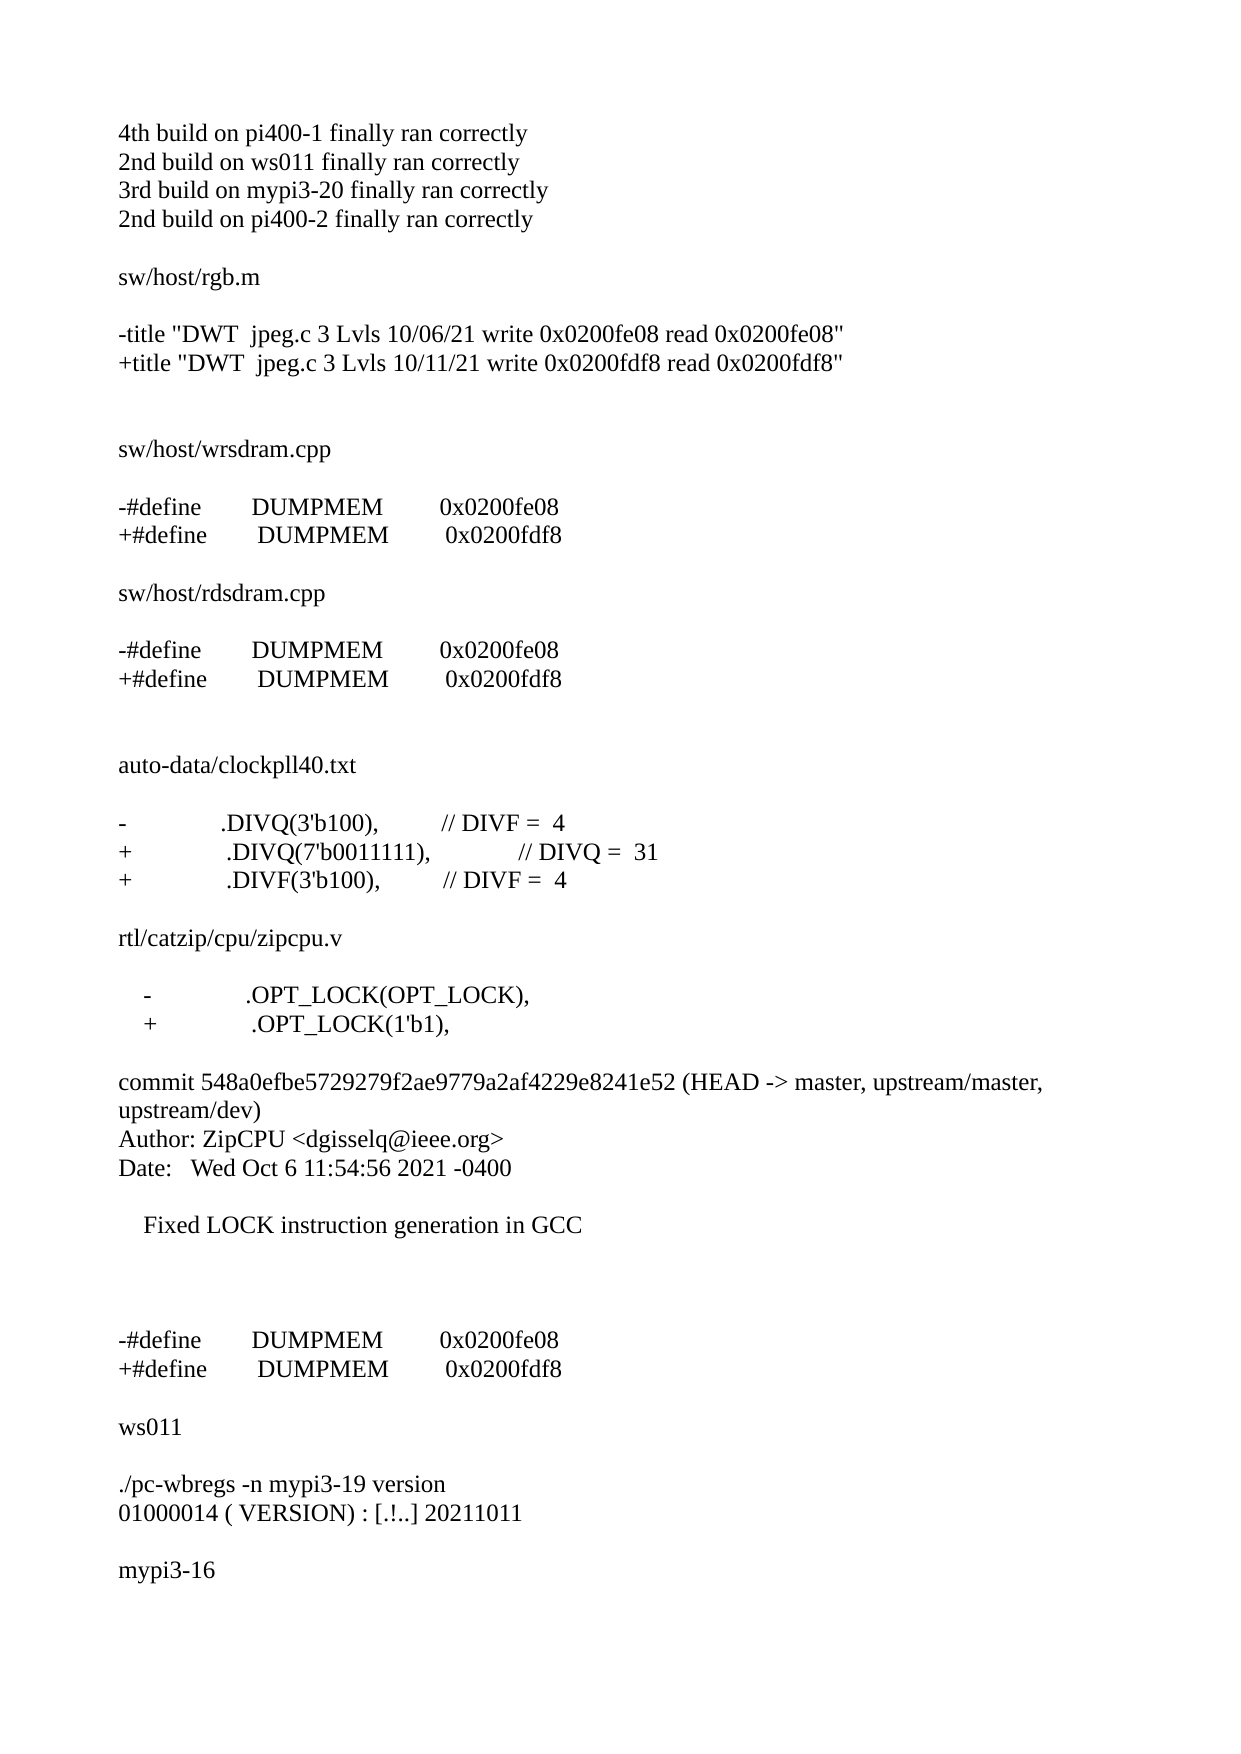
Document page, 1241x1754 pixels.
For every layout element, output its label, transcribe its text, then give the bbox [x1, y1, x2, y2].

text +#define DUMPMEM 0x0200fdf8 [118, 1354, 1122, 1383]
text rtl/catzip/cpu/zipcpu.v [118, 923, 1122, 952]
text 2nd build on ws011 finally ran correctly [118, 147, 1122, 176]
text Fixed LOCK instruction generation in GCC [118, 1211, 1122, 1239]
text 2nd build on pi400-2 finally ran correctly [118, 204, 1122, 233]
text -#define DUMPMEM 0x0200fe08 [118, 636, 1122, 664]
text + .OPT_LOCK(1'b1), [118, 1009, 1122, 1038]
text - .DIVQ(3'b100), // DIVF = 4 [118, 808, 1122, 837]
text -title "DWT jpeg.c 3 Lvls 10/06/21 write 0x0200fe08 read 0x0200fe08" [118, 319, 1122, 348]
text 01000014 ( VERSION) : [.!..] 20211011 [118, 1498, 1122, 1527]
text -#define DUMPMEM 0x0200fe08 [118, 1326, 1122, 1354]
text +#define DUMPMEM 0x0200fdf8 [118, 521, 1122, 549]
text 3rd build on mypi3-20 finally ran correctly [118, 176, 1122, 204]
text + .DIVF(3'b100), // DIVF = 4 [118, 866, 1122, 894]
text - .OPT_LOCK(OPT_LOCK), [118, 981, 1122, 1009]
text +title "DWT jpeg.c 3 Lvls 10/11/21 write 0x0200fdf8 read 0x0200fdf8" [118, 348, 1122, 377]
text ./pc-wbregs -n mypi3-19 version [118, 1469, 1122, 1498]
text Date: Wed Oct 6 11:54:56 2021 -0400 [118, 1153, 1122, 1182]
text -#define DUMPMEM 0x0200fe08 [118, 492, 1122, 521]
text +#define DUMPMEM 0x0200fdf8 [118, 664, 1122, 693]
text + .DIVQ(7'b0011111), // DIVQ = 31 [118, 837, 1122, 866]
text auto-data/clockpll40.txt [118, 751, 1122, 779]
text sw/host/wrsdram.cpp [118, 434, 1122, 463]
text commit 548a0efbe5729279f2ae9779a2af4229e8241e52 (HEAD -> master, upstream/master, upstream/dev) [118, 1067, 1122, 1124]
text ws011 [118, 1412, 1122, 1441]
text Author: ZipCPU <dgisselq@ieee.org> [118, 1124, 1122, 1153]
text sw/host/rgb.m [118, 262, 1122, 291]
text sw/host/rdsdram.cpp [118, 578, 1122, 607]
text mypi3-16 [118, 1556, 1122, 1584]
text 4th build on pi400-1 finally ran correctly [118, 118, 1122, 147]
